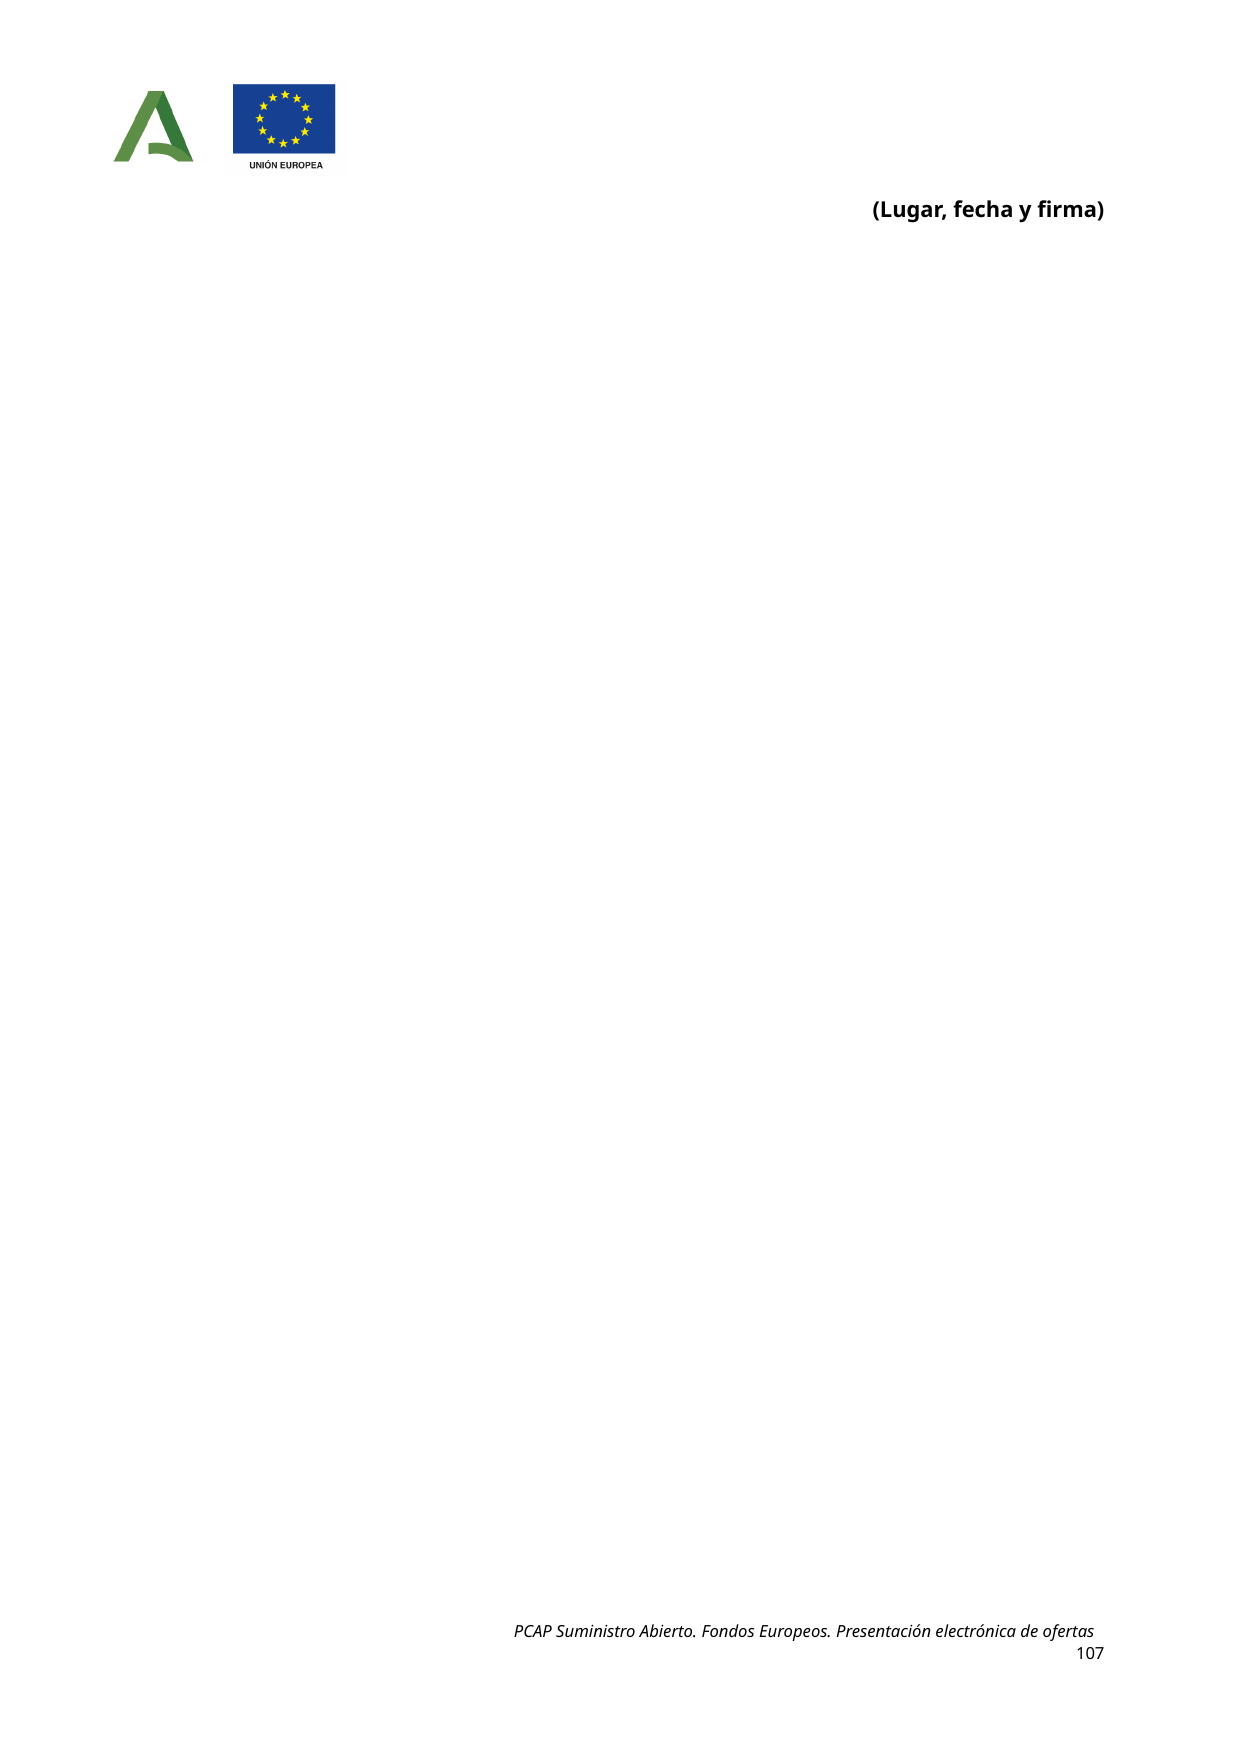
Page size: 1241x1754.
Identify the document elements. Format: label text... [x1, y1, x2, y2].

picture [109, 86, 198, 166]
text (Lugar, fecha y firma) [118, 194, 1104, 224]
picture [221, 78, 347, 176]
